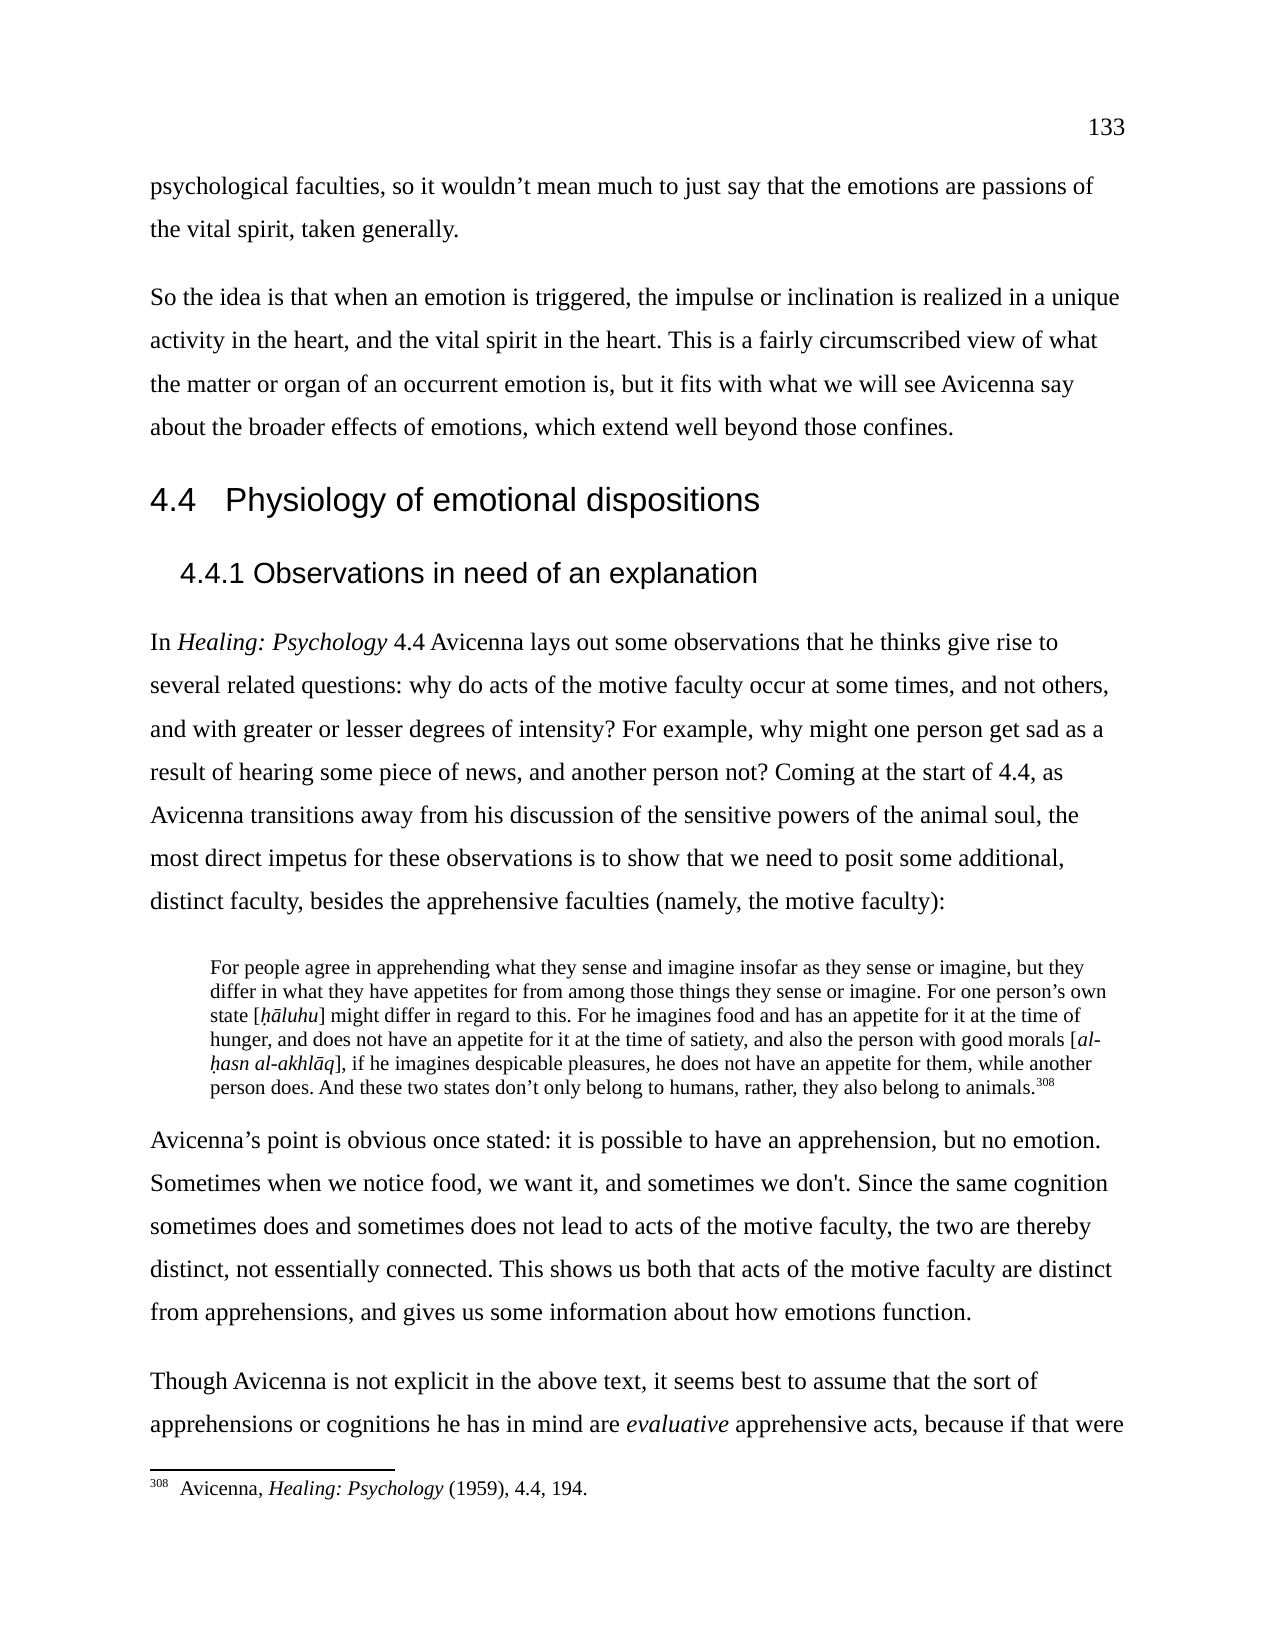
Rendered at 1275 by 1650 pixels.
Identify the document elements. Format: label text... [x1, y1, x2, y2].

subtitle 4.4.1 Observations in need of an explanation [180, 556, 1125, 590]
subtitle 4.4 Physiology of emotional dispositions [150, 481, 1125, 519]
text Avicenna, Healing: Psychology (1959), 4.4, 194. [150, 1476, 1125, 1500]
text Avicenna’s point is obvious once stated: it is possible to have an apprehension, but no emotion. Sometimes when we notice food, we want it, and sometimes we don't. Since the same cognition sometimes does and sometimes does not lead to acts of the motive faculty, the two are thereby distinct, not essentially connected. This shows us both that acts of the motive faculty are distinct from apprehensions, and gives us some information about how emotions function. [150, 1125, 1125, 1326]
text In Healing: Psychology 4.4 Avicenna lays out some observations that he thinks give rise to several related questions: why do acts of the motive faculty occur at some times, and not others, and with greater or lesser degrees of intensity? For example, why might one person get sad as a result of hearing some piece of news, and another person not? Coming at the start of 4.4, as Avicenna transitions away from his discussion of the sensitive powers of the animal soul, the most direct impetus for these observations is to show that we need to posit some additional, distinct faculty, besides the apprehensive faculties (namely, the motive faculty): [150, 627, 1125, 915]
text Though Avicenna is not explicit in the above text, it seems best to assume that the sort of apprehensions or cognitions he has in mind are evaluative apprehensive acts, because if that were [150, 1366, 1125, 1438]
text So the idea is that when an emotion is triggered, the impulse or inclination is realized in a unique activity in the heart, and the vital spirit in the heart. This is a fairly circumscribed view of what the matter or organ of an occurrent emotion is, but it fits with what we will see Avicenna say about the broader effects of emotions, which extend well beyond those confines. [150, 282, 1125, 441]
text psychological faculties, so it wouldn’t mean much to just say that the emotions are passions of the vital spirit, taken generally. [150, 171, 1125, 243]
text For people agree in apprehending what they sense and imagine insofar as they sense or imagine, but they differ in what they have appetites for from among those things they sense or imagine. For one person’s own state [ḥāluhu] might differ in regard to this. For he imagines food and has an appetite for it at the time of hunger, and does not have an appetite for it at the time of satiety, and also the person with good morals [al-ḥasn al-akhlāq], if he imagines despicable pleasures, he does not have an appetite for them, while another person does. And these two states don’t only belong to humans, rather, they also belong to animals. [210, 955, 1125, 1099]
